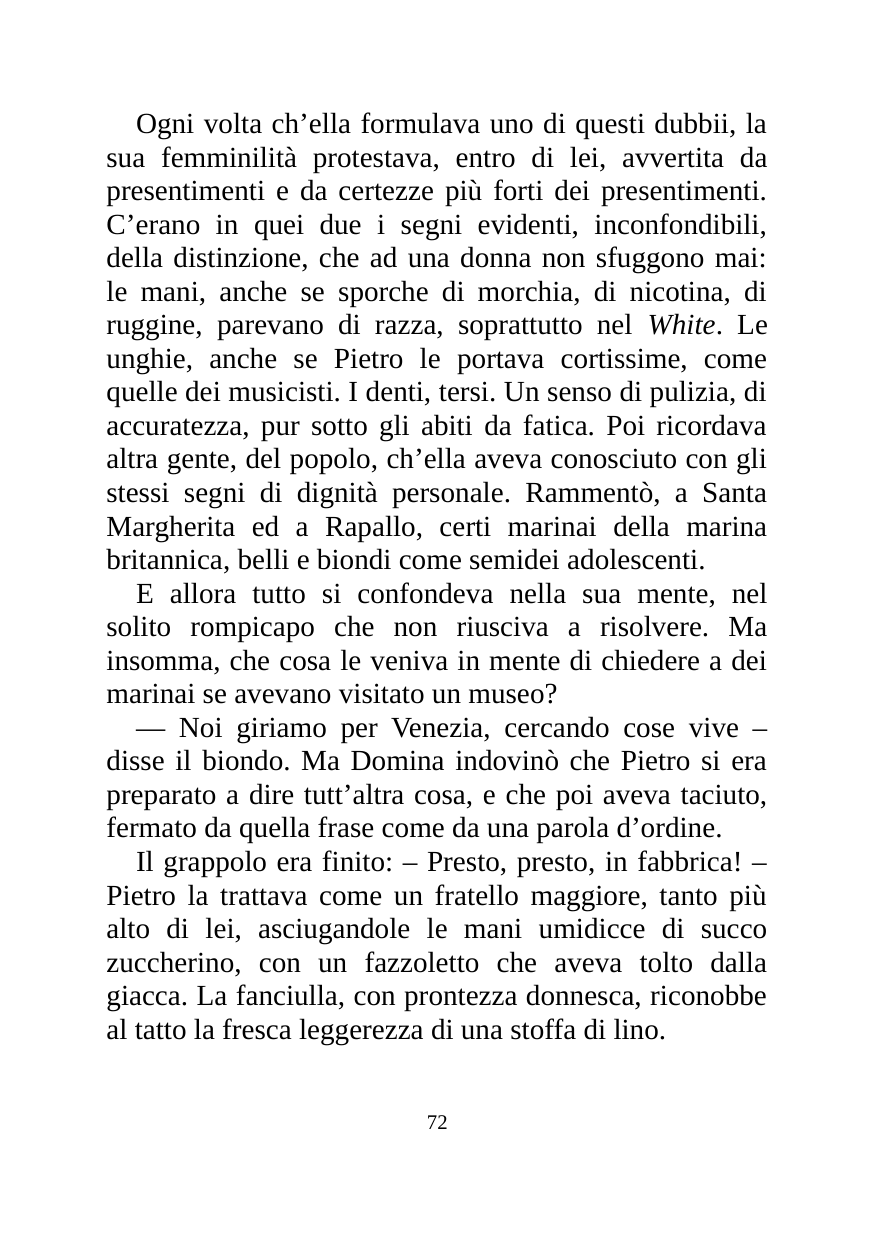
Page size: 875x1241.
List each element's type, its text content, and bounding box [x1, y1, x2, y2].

text Ogni volta ch’ella formulava uno di questi dubbii, la sua femminilità protestava, entro di lei, avvertita da presentimenti e da certezze più forti dei presentimenti. C’erano in quei due i segni evidenti, inconfondibili, della distinzione, che ad una donna non sfuggono mai: le mani, anche se sporche di morchia, di nicotina, di ruggine, parevano di razza, soprattutto nel White. Le unghie, anche se Pietro le portava cortissime, come quelle dei musicisti. I denti, tersi. Un senso di pulizia, di accuratezza, pur sotto gli abiti da fatica. Poi ricordava altra gente, del popolo, ch’ella aveva conosciuto con gli stessi segni di dignità personale. Rammentò, a Santa Margherita ed a Rapallo, certi marinai della marina britannica, belli e biondi come semidei adolescenti. [106, 106, 768, 576]
text — Noi giriamo per Venezia, cercando cose vive – disse il biondo. Ma Domina indovinò che Pietro si era preparato a dire tutt’altra cosa, e che poi aveva taciuto, fermato da quella frase come da una parola d’ordine. [106, 710, 768, 844]
text Il grappolo era finito: – Presto, presto, in fabbrica! – Pietro la trattava come un fratello maggiore, tanto più alto di lei, asciugandole le mani umidicce di succo zuccherino, con un fazzoletto che aveva tolto dalla giacca. La fanciulla, con prontezza donnesca, riconobbe al tatto la fresca leggerezza di una stoffa di lino. [106, 844, 768, 1045]
text E allora tutto si confondeva nella sua mente, nel solito rompicapo che non riusciva a risolvere. Ma insomma, che cosa le veniva in mente di chiedere a dei marinai se avevano visitato un museo? [106, 576, 768, 710]
